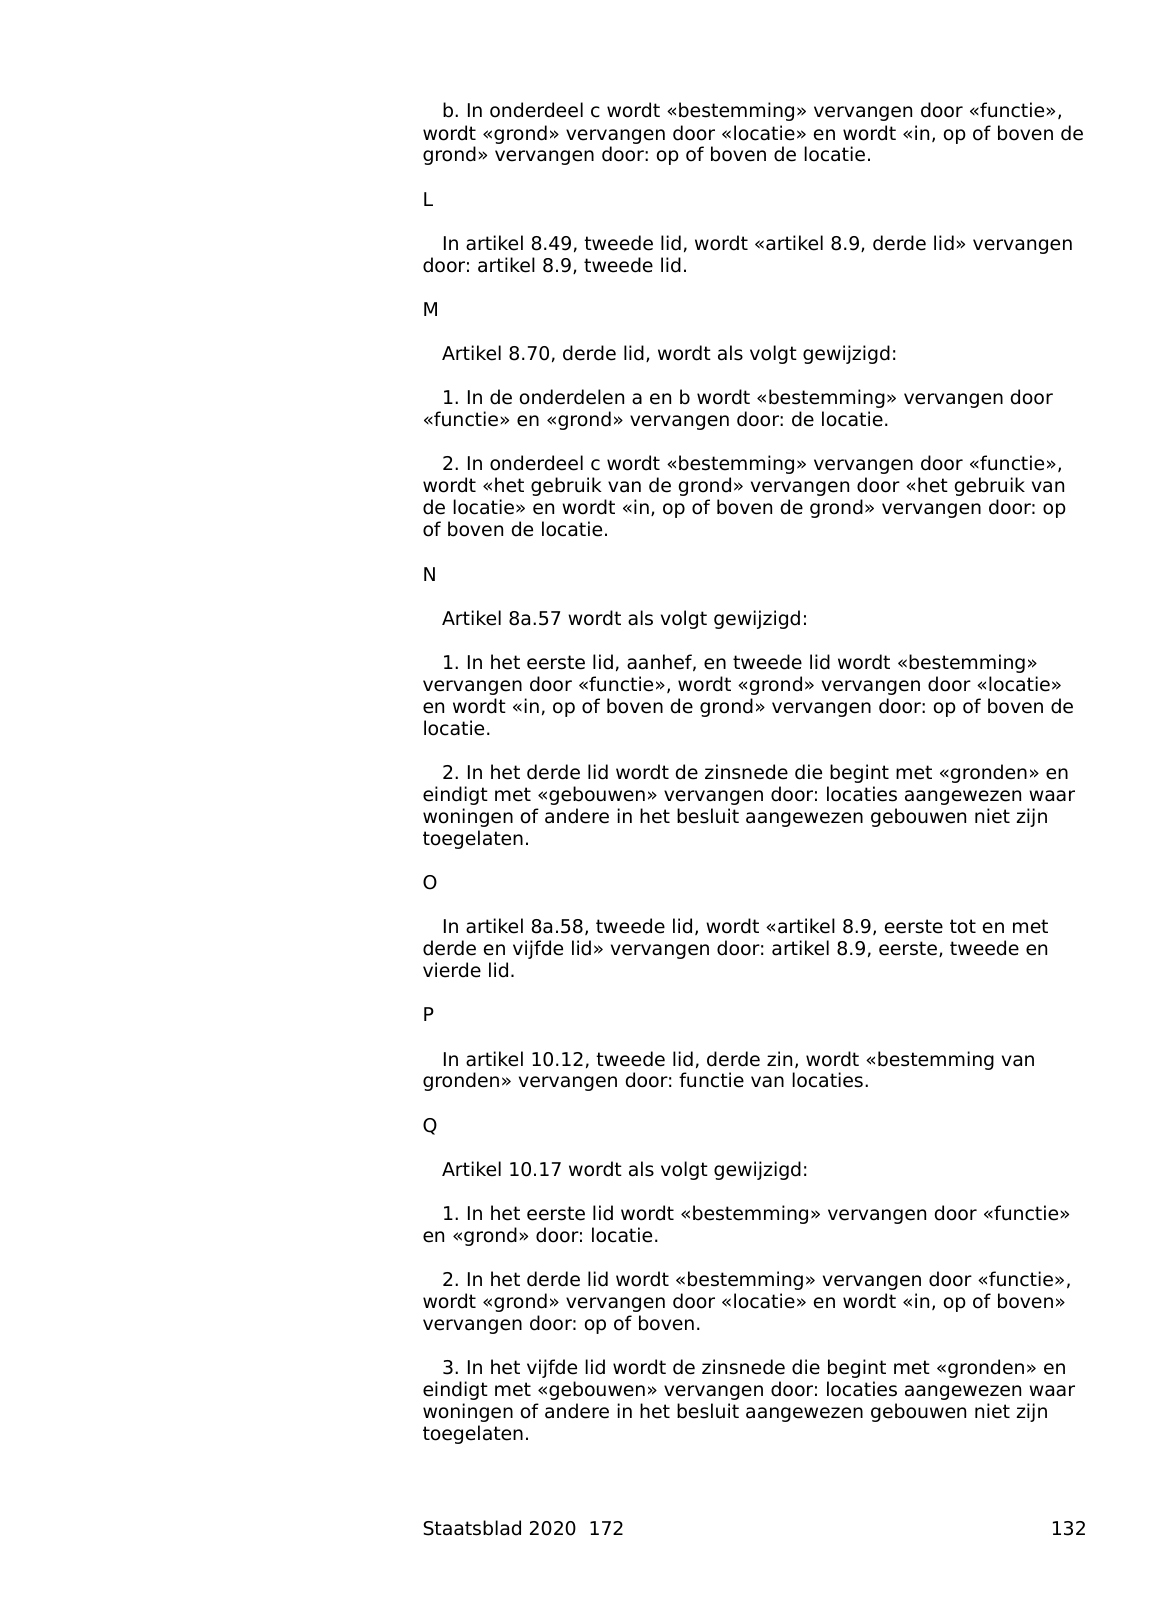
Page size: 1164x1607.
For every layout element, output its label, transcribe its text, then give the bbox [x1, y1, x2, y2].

text P [422, 1004, 1087, 1026]
text In artikel 8.49, tweede lid, wordt «artikel 8.9, derde lid» vervangen door: artikel 8.9, tweede lid. [422, 233, 1087, 277]
text 2. In het derde lid wordt «bestemming» vervangen door «functie», wordt «grond» vervangen door «locatie» en wordt «in, op of boven» vervangen door: op of boven. [422, 1269, 1087, 1335]
text 1. In de onderdelen a en b wordt «bestemming» vervangen door «functie» en «grond» vervangen door: de locatie. [422, 387, 1087, 431]
text 1. In het eerste lid wordt «bestemming» vervangen door «functie» en «grond» door: locatie. [422, 1203, 1087, 1247]
text 2. In onderdeel c wordt «bestemming» vervangen door «functie», wordt «het gebruik van de grond» vervangen door «het gebruik van de locatie» en wordt «in, op of boven de grond» vervangen door: op of boven de locatie. [422, 453, 1087, 541]
text In artikel 10.12, tweede lid, derde zin, wordt «bestemming van gronden» vervangen door: functie van locaties. [422, 1048, 1087, 1092]
text L [422, 188, 1087, 211]
text Q [422, 1114, 1087, 1137]
text 1. In het eerste lid, aanhef, en tweede lid wordt «bestemming» vervangen door «functie», wordt «grond» vervangen door «locatie» en wordt «in, op of boven de grond» vervangen door: op of boven de locatie. [422, 652, 1087, 740]
text Artikel 10.17 wordt als volgt gewijzigd: [422, 1159, 1087, 1181]
text 2. In het derde lid wordt de zinsnede die begint met «gronden» en eindigt met «gebouwen» vervangen door: locaties aangewezen waar woningen of andere in het besluit aangewezen gebouwen niet zijn toegelaten. [422, 762, 1087, 850]
text N [422, 563, 1087, 585]
text Artikel 8.70, derde lid, wordt als volgt gewijzigd: [422, 343, 1087, 365]
text O [422, 872, 1087, 894]
text 3. In het vijfde lid wordt de zinsnede die begint met «gronden» en eindigt met «gebouwen» vervangen door: locaties aangewezen waar woningen of andere in het besluit aangewezen gebouwen niet zijn toegelaten. [422, 1357, 1087, 1445]
text Artikel 8a.57 wordt als volgt gewijzigd: [422, 608, 1087, 629]
text In artikel 8a.58, tweede lid, wordt «artikel 8.9, eerste tot en met derde en vijfde lid» vervangen door: artikel 8.9, eerste, tweede en vierde lid. [422, 916, 1087, 982]
text M [422, 299, 1087, 321]
text b. In onderdeel c wordt «bestemming» vervangen door «functie», wordt «grond» vervangen door «locatie» en wordt «in, op of boven de grond» vervangen door: op of boven de locatie. [422, 100, 1087, 166]
